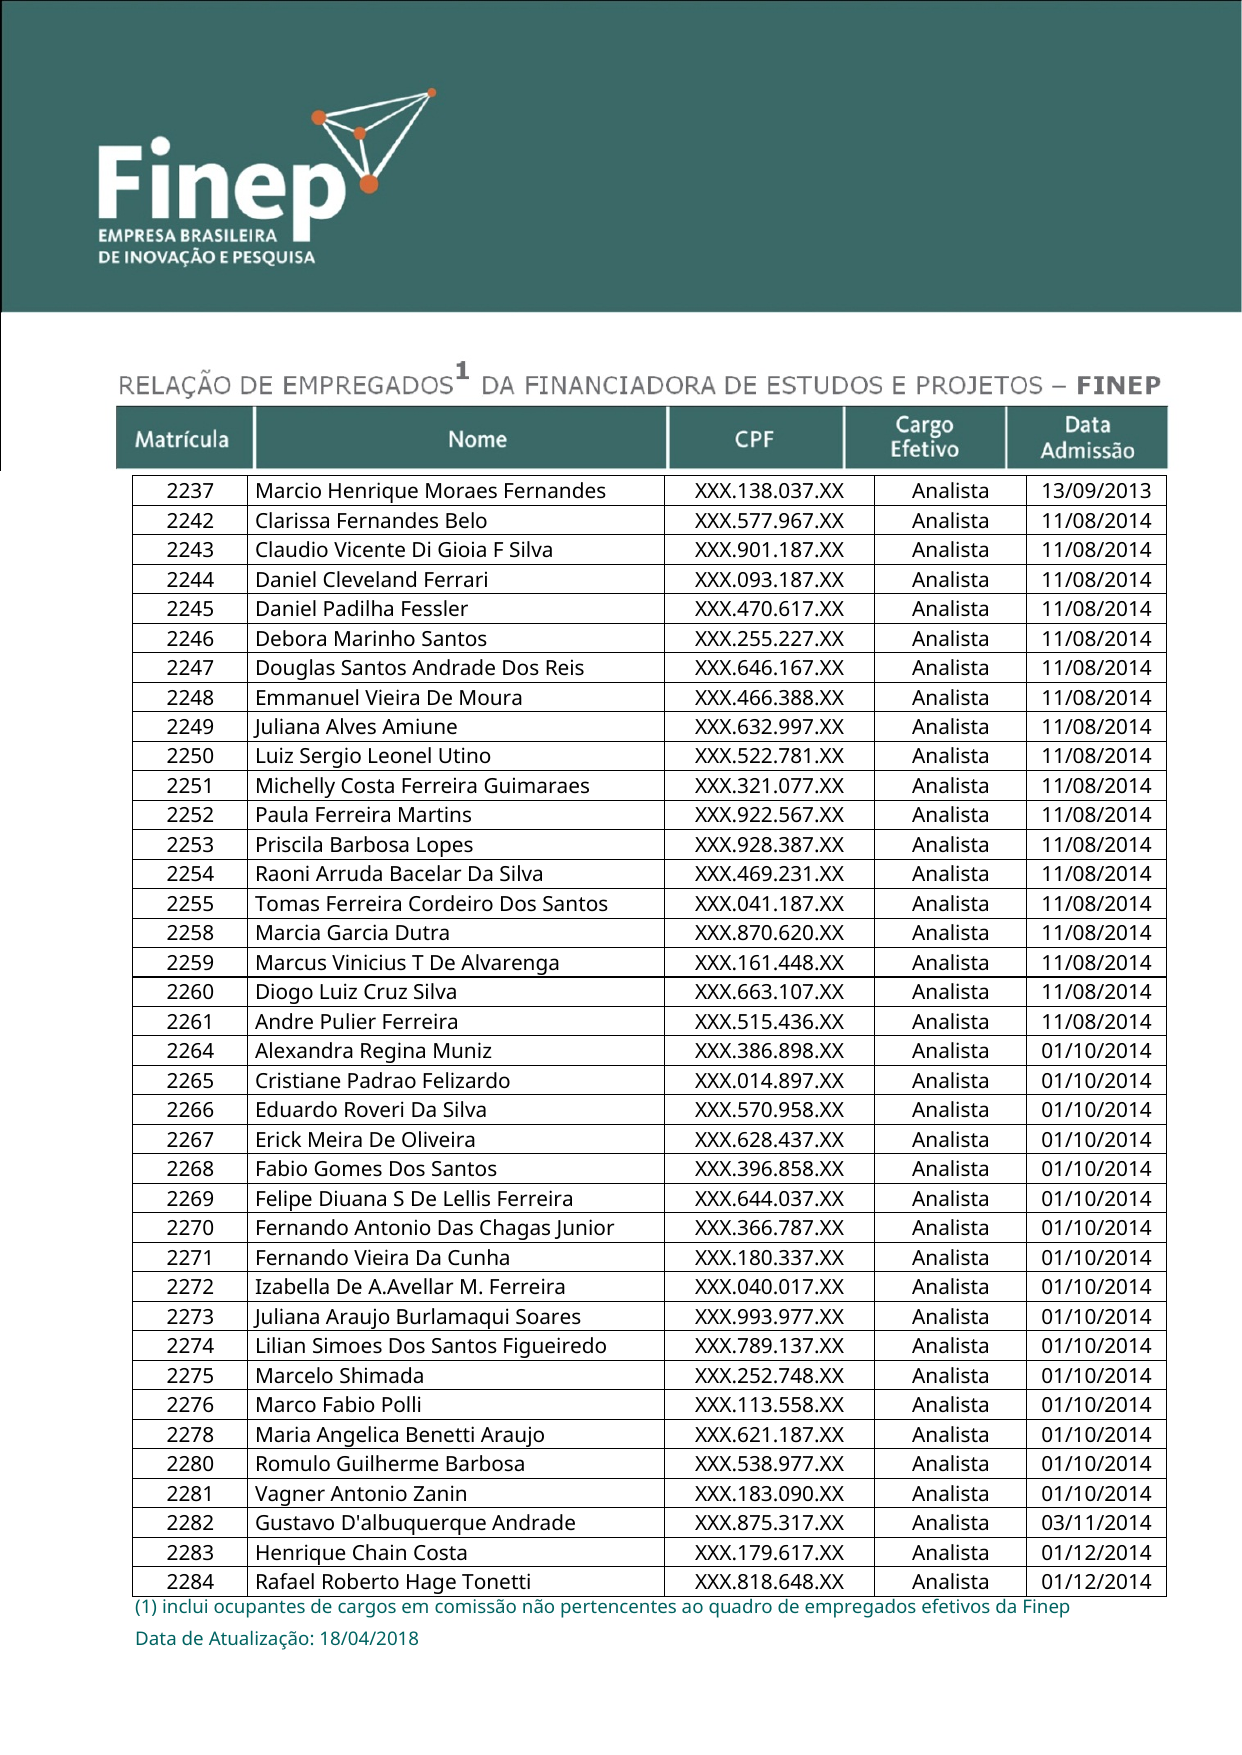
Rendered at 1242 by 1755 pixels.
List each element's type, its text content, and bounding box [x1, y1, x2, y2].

table_cell Analista [875, 1449, 1026, 1478]
table_cell 2253 [133, 830, 247, 858]
table_cell XXX.138.037.XX [665, 476, 874, 505]
table_cell 01/10/2014 [1027, 1243, 1166, 1271]
table_cell Analista [875, 594, 1026, 623]
table_cell XXX.041.187.XX [665, 889, 874, 917]
table_cell 01/10/2014 [1027, 1331, 1166, 1360]
table_cell Analista [875, 506, 1026, 534]
table_cell 11/08/2014 [1027, 653, 1166, 682]
table_cell XXX.093.187.XX [665, 565, 874, 593]
table_cell 11/08/2014 [1027, 1007, 1166, 1035]
table_cell XXX.386.898.XX [665, 1036, 874, 1065]
table_cell XXX.014.897.XX [665, 1066, 874, 1094]
table_cell 11/08/2014 [1027, 594, 1166, 623]
table_cell Analista [875, 712, 1026, 741]
table_cell 01/12/2014 [1027, 1567, 1166, 1596]
table_cell 11/08/2014 [1027, 978, 1166, 1006]
table_cell Analista [875, 1508, 1026, 1537]
table_cell Fernando Antonio Das Chagas Junior [248, 1213, 664, 1242]
table_cell XXX.183.090.XX [665, 1479, 874, 1507]
table_cell Michelly Costa Ferreira Guimaraes [248, 771, 664, 799]
table_cell Analista [875, 860, 1026, 888]
table_cell Analista [875, 742, 1026, 770]
table_cell 11/08/2014 [1027, 801, 1166, 829]
table_cell 11/08/2014 [1027, 742, 1166, 770]
table_cell 01/10/2014 [1027, 1390, 1166, 1419]
table_cell XXX.179.617.XX [665, 1538, 874, 1566]
table_cell Analista [875, 801, 1026, 829]
table_cell 2274 [133, 1331, 247, 1360]
table_cell XXX.180.337.XX [665, 1243, 874, 1271]
table_cell Analista [875, 1538, 1026, 1566]
table_cell 11/08/2014 [1027, 506, 1166, 534]
table_cell Analista [875, 1243, 1026, 1271]
table_cell Diogo Luiz Cruz Silva [248, 978, 664, 1006]
table_cell XXX.570.958.XX [665, 1095, 874, 1124]
table_cell Marcio Henrique Moraes Fernandes [248, 476, 664, 505]
table_cell 2281 [133, 1479, 247, 1507]
table_cell Romulo Guilherme Barbosa [248, 1449, 664, 1478]
table_cell XXX.255.227.XX [665, 624, 874, 652]
table_cell XXX.538.977.XX [665, 1449, 874, 1478]
table_cell Fabio Gomes Dos Santos [248, 1154, 664, 1183]
table_cell Henrique Chain Costa [248, 1538, 664, 1566]
table_cell 2272 [133, 1272, 247, 1301]
table_cell Emmanuel Vieira De Moura [248, 683, 664, 711]
table_cell 01/10/2014 [1027, 1154, 1166, 1183]
table_cell Raoni Arruda Bacelar Da Silva [248, 860, 664, 888]
table_cell 11/08/2014 [1027, 771, 1166, 799]
table_cell Maria Angelica Benetti Araujo [248, 1420, 664, 1448]
table_cell 2261 [133, 1007, 247, 1035]
table_cell 2245 [133, 594, 247, 623]
table_cell XXX.469.231.XX [665, 860, 874, 888]
table_cell 2267 [133, 1125, 247, 1153]
table_cell Marco Fabio Polli [248, 1390, 664, 1419]
table_cell XXX.621.187.XX [665, 1420, 874, 1448]
table_cell 2242 [133, 506, 247, 534]
table_cell XXX.870.620.XX [665, 919, 874, 947]
table_cell 01/10/2014 [1027, 1184, 1166, 1212]
table_cell 01/10/2014 [1027, 1302, 1166, 1330]
table_cell Erick Meira De Oliveira [248, 1125, 664, 1153]
table_cell Debora Marinho Santos [248, 624, 664, 652]
table_cell Alexandra Regina Muniz [248, 1036, 664, 1065]
table_cell 11/08/2014 [1027, 889, 1166, 917]
table_cell Analista [875, 1390, 1026, 1419]
table_cell Analista [875, 1361, 1026, 1389]
table_cell Analista [875, 919, 1026, 947]
table_cell 2273 [133, 1302, 247, 1330]
table_cell Analista [875, 948, 1026, 976]
table_cell 2269 [133, 1184, 247, 1212]
table_cell 2255 [133, 889, 247, 917]
table_cell 2237 [133, 476, 247, 505]
table_cell 2243 [133, 535, 247, 564]
table_cell 2248 [133, 683, 247, 711]
table_cell XXX.161.448.XX [665, 948, 874, 976]
table_cell 2260 [133, 978, 247, 1006]
table_cell 11/08/2014 [1027, 860, 1166, 888]
table_cell 2284 [133, 1567, 247, 1596]
table_cell Priscila Barbosa Lopes [248, 830, 664, 858]
table_cell 11/08/2014 [1027, 565, 1166, 593]
table_cell Analista [875, 1036, 1026, 1065]
table_cell 01/10/2014 [1027, 1449, 1166, 1478]
table_cell Izabella De A.Avellar M. Ferreira [248, 1272, 664, 1301]
table_cell Daniel Cleveland Ferrari [248, 565, 664, 593]
table_cell 2250 [133, 742, 247, 770]
table_cell XXX.928.387.XX [665, 830, 874, 858]
table_cell 01/10/2014 [1027, 1066, 1166, 1094]
table_cell Analista [875, 1095, 1026, 1124]
table_cell Andre Pulier Ferreira [248, 1007, 664, 1035]
table_cell 2254 [133, 860, 247, 888]
table_cell 11/08/2014 [1027, 683, 1166, 711]
table_cell 2252 [133, 801, 247, 829]
table_cell XXX.644.037.XX [665, 1184, 874, 1212]
table_cell 2283 [133, 1538, 247, 1566]
table_cell 2259 [133, 948, 247, 976]
table_cell 03/11/2014 [1027, 1508, 1166, 1537]
table_cell Marcia Garcia Dutra [248, 919, 664, 947]
table_cell 2264 [133, 1036, 247, 1065]
table_cell Juliana Araujo Burlamaqui Soares [248, 1302, 664, 1330]
table_cell 01/10/2014 [1027, 1036, 1166, 1065]
table_cell XXX.396.858.XX [665, 1154, 874, 1183]
table_cell Analista [875, 1213, 1026, 1242]
table_cell Fernando Vieira Da Cunha [248, 1243, 664, 1271]
table_cell XXX.628.437.XX [665, 1125, 874, 1153]
table_cell XXX.818.648.XX [665, 1567, 874, 1596]
table_cell 2275 [133, 1361, 247, 1389]
table_cell Vagner Antonio Zanin [248, 1479, 664, 1507]
table_cell XXX.040.017.XX [665, 1272, 874, 1301]
table_cell 01/10/2014 [1027, 1213, 1166, 1242]
table_cell 2280 [133, 1449, 247, 1478]
table_cell Eduardo Roveri Da Silva [248, 1095, 664, 1124]
table_cell Daniel Padilha Fessler [248, 594, 664, 623]
table_cell Tomas Ferreira Cordeiro Dos Santos [248, 889, 664, 917]
table_cell Clarissa Fernandes Belo [248, 506, 664, 534]
table_cell XXX.321.077.XX [665, 771, 874, 799]
table_cell Analista [875, 476, 1026, 505]
table_cell Douglas Santos Andrade Dos Reis [248, 653, 664, 682]
table_cell Analista [875, 624, 1026, 652]
table_cell 2244 [133, 565, 247, 593]
table_cell Analista [875, 1272, 1026, 1301]
table_cell Lilian Simoes Dos Santos Figueiredo [248, 1331, 664, 1360]
table_cell XXX.113.558.XX [665, 1390, 874, 1419]
table_cell Analista [875, 653, 1026, 682]
table_cell Analista [875, 1331, 1026, 1360]
table_cell 2258 [133, 919, 247, 947]
table_cell Analista [875, 1567, 1026, 1596]
table_cell 01/10/2014 [1027, 1125, 1166, 1153]
table_cell 01/10/2014 [1027, 1479, 1166, 1507]
table_cell XXX.466.388.XX [665, 683, 874, 711]
table_cell Analista [875, 978, 1026, 1006]
table_cell 13/09/2013 [1027, 476, 1166, 505]
table_cell Analista [875, 889, 1026, 917]
table_cell 01/10/2014 [1027, 1095, 1166, 1124]
table_cell Analista [875, 1154, 1026, 1183]
table_cell 11/08/2014 [1027, 712, 1166, 741]
table_cell XXX.993.977.XX [665, 1302, 874, 1330]
table_cell 2278 [133, 1420, 247, 1448]
table_cell XXX.646.167.XX [665, 653, 874, 682]
table_cell 11/08/2014 [1027, 919, 1166, 947]
table_cell 2276 [133, 1390, 247, 1419]
table_cell Analista [875, 1479, 1026, 1507]
table_cell XXX.252.748.XX [665, 1361, 874, 1389]
table_cell XXX.515.436.XX [665, 1007, 874, 1035]
table_cell 01/10/2014 [1027, 1420, 1166, 1448]
table_cell Analista [875, 1302, 1026, 1330]
table_cell Marcelo Shimada [248, 1361, 664, 1389]
table_cell XXX.366.787.XX [665, 1213, 874, 1242]
table_cell Gustavo D'albuquerque Andrade [248, 1508, 664, 1537]
table_cell XXX.789.137.XX [665, 1331, 874, 1360]
table_cell Analista [875, 683, 1026, 711]
table_cell 2271 [133, 1243, 247, 1271]
table_cell Analista [875, 1007, 1026, 1035]
table_cell 01/10/2014 [1027, 1272, 1166, 1301]
table_cell 2266 [133, 1095, 247, 1124]
table_cell Cristiane Padrao Felizardo [248, 1066, 664, 1094]
table_cell 2265 [133, 1066, 247, 1094]
table_cell Rafael Roberto Hage Tonetti [248, 1567, 664, 1596]
table_cell Analista [875, 1125, 1026, 1153]
table_cell Analista [875, 771, 1026, 799]
table_cell 2247 [133, 653, 247, 682]
table_cell XXX.922.567.XX [665, 801, 874, 829]
table_cell Analista [875, 1066, 1026, 1094]
table_cell Marcus Vinicius T De Alvarenga [248, 948, 664, 976]
table_cell Felipe Diuana S De Lellis Ferreira [248, 1184, 664, 1212]
table_cell Analista [875, 830, 1026, 858]
table_cell XXX.522.781.XX [665, 742, 874, 770]
table_cell 11/08/2014 [1027, 948, 1166, 976]
table_cell XXX.470.617.XX [665, 594, 874, 623]
table_cell Juliana Alves Amiune [248, 712, 664, 741]
table_cell Analista [875, 535, 1026, 564]
table_cell XXX.632.997.XX [665, 712, 874, 741]
table_cell Analista [875, 565, 1026, 593]
table_cell XXX.663.107.XX [665, 978, 874, 1006]
table_cell 01/10/2014 [1027, 1361, 1166, 1389]
table_cell 2251 [133, 771, 247, 799]
table_cell 2282 [133, 1508, 247, 1537]
table_cell Luiz Sergio Leonel Utino [248, 742, 664, 770]
table_cell 2249 [133, 712, 247, 741]
table_cell Paula Ferreira Martins [248, 801, 664, 829]
table_cell 11/08/2014 [1027, 535, 1166, 564]
table_cell Claudio Vicente Di Gioia F Silva [248, 535, 664, 564]
table_cell XXX.875.317.XX [665, 1508, 874, 1537]
table_cell 11/08/2014 [1027, 830, 1166, 858]
table_cell 2246 [133, 624, 247, 652]
table_cell Analista [875, 1184, 1026, 1212]
table_cell XXX.577.967.XX [665, 506, 874, 534]
table_cell XXX.901.187.XX [665, 535, 874, 564]
table_cell 01/12/2014 [1027, 1538, 1166, 1566]
table_cell 2270 [133, 1213, 247, 1242]
table_cell 2268 [133, 1154, 247, 1183]
table_cell 11/08/2014 [1027, 624, 1166, 652]
table_cell Analista [875, 1420, 1026, 1448]
